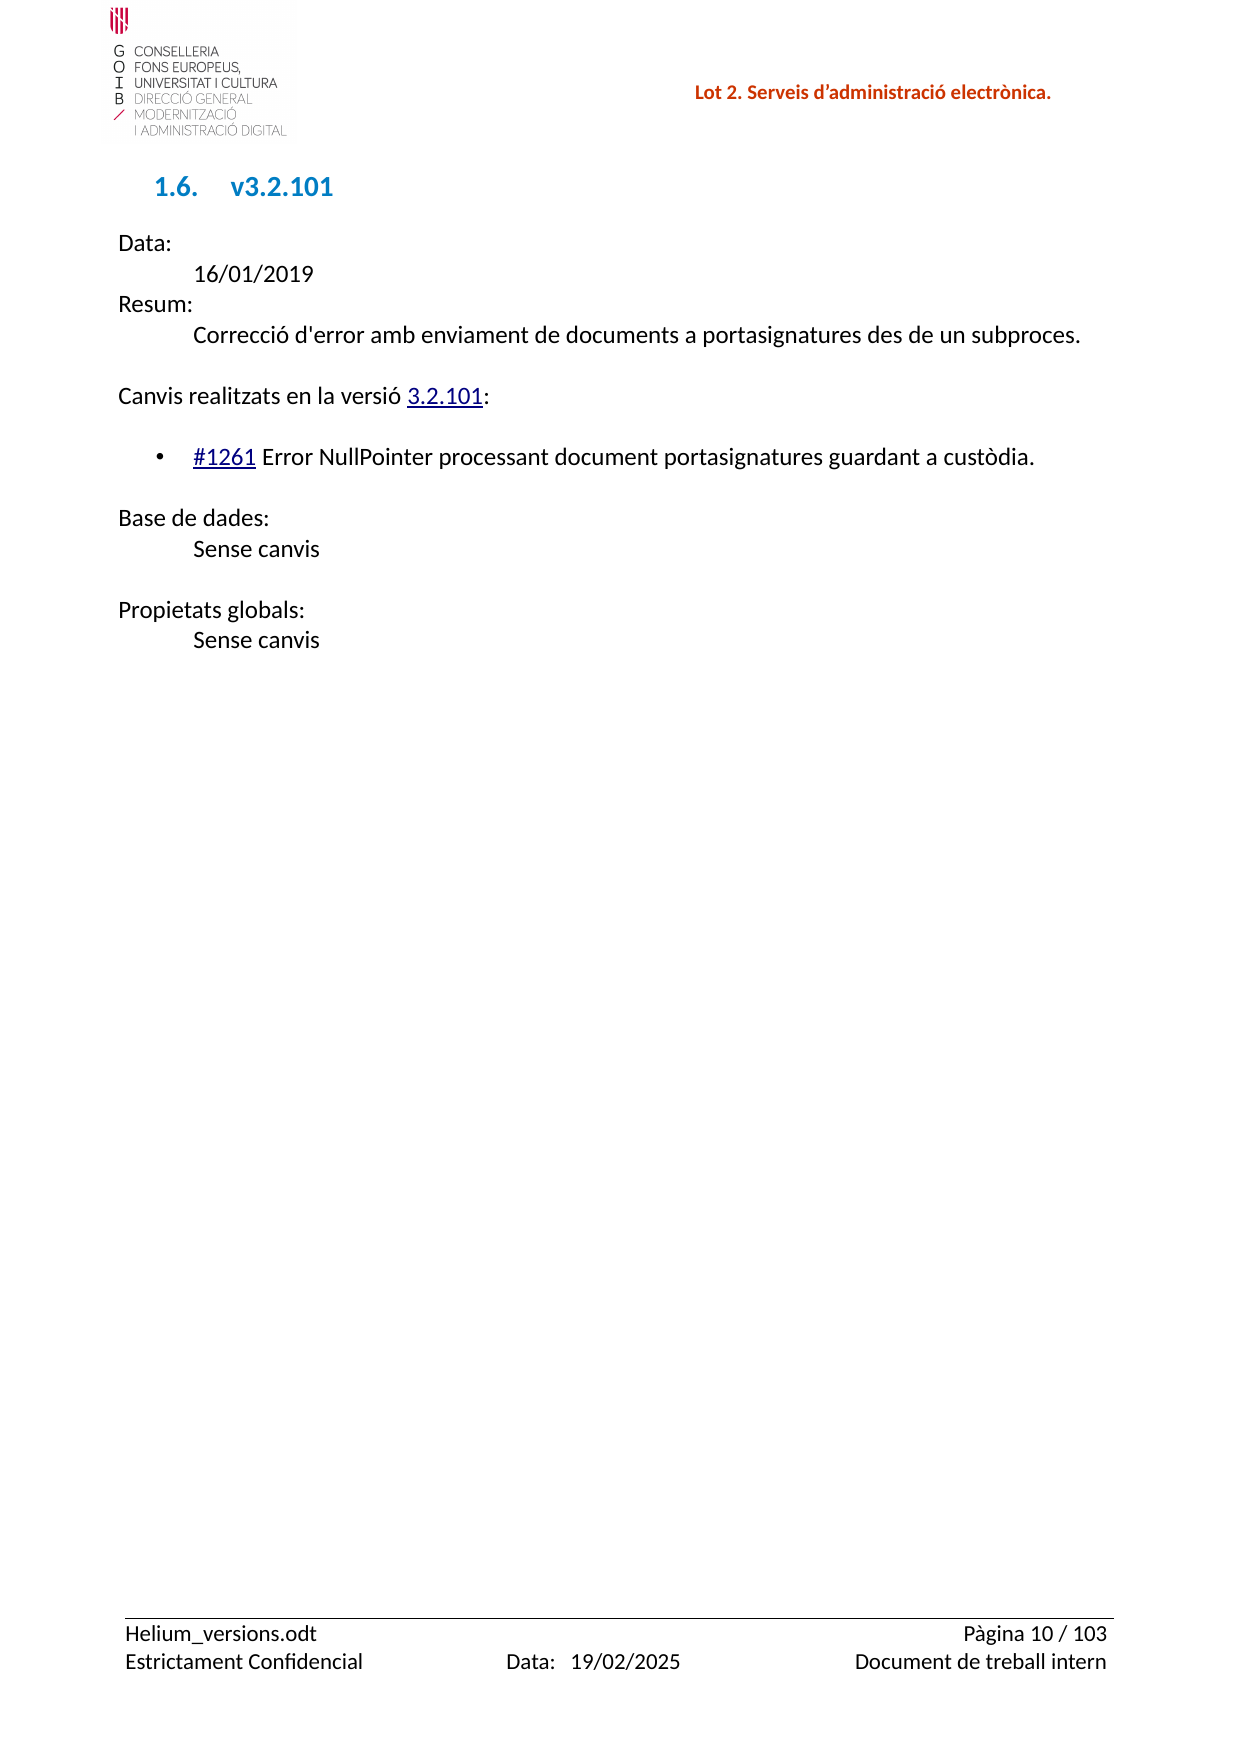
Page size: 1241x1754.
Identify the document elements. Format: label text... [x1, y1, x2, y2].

picture [100, 0, 297, 144]
text Resum: [118, 289, 1122, 319]
text Propietats globals: [118, 594, 1122, 624]
text Sense canvis [118, 533, 1122, 563]
text Canvis realitzats en la versió 3.2.101: [118, 380, 1122, 411]
text Data: [118, 228, 1122, 258]
text 16/01/2019 [118, 258, 1122, 289]
text Correcció d'error amb enviament de documents a portasignatures des de un subproces. [118, 319, 1122, 350]
list #1261 Error NullPointer processant document portasignatures guardant a custòdia. [156, 441, 1122, 472]
text Base de dades: [118, 502, 1122, 533]
subtitle v3.2.101 [153, 168, 1122, 204]
text Sense canvis [118, 624, 1122, 655]
